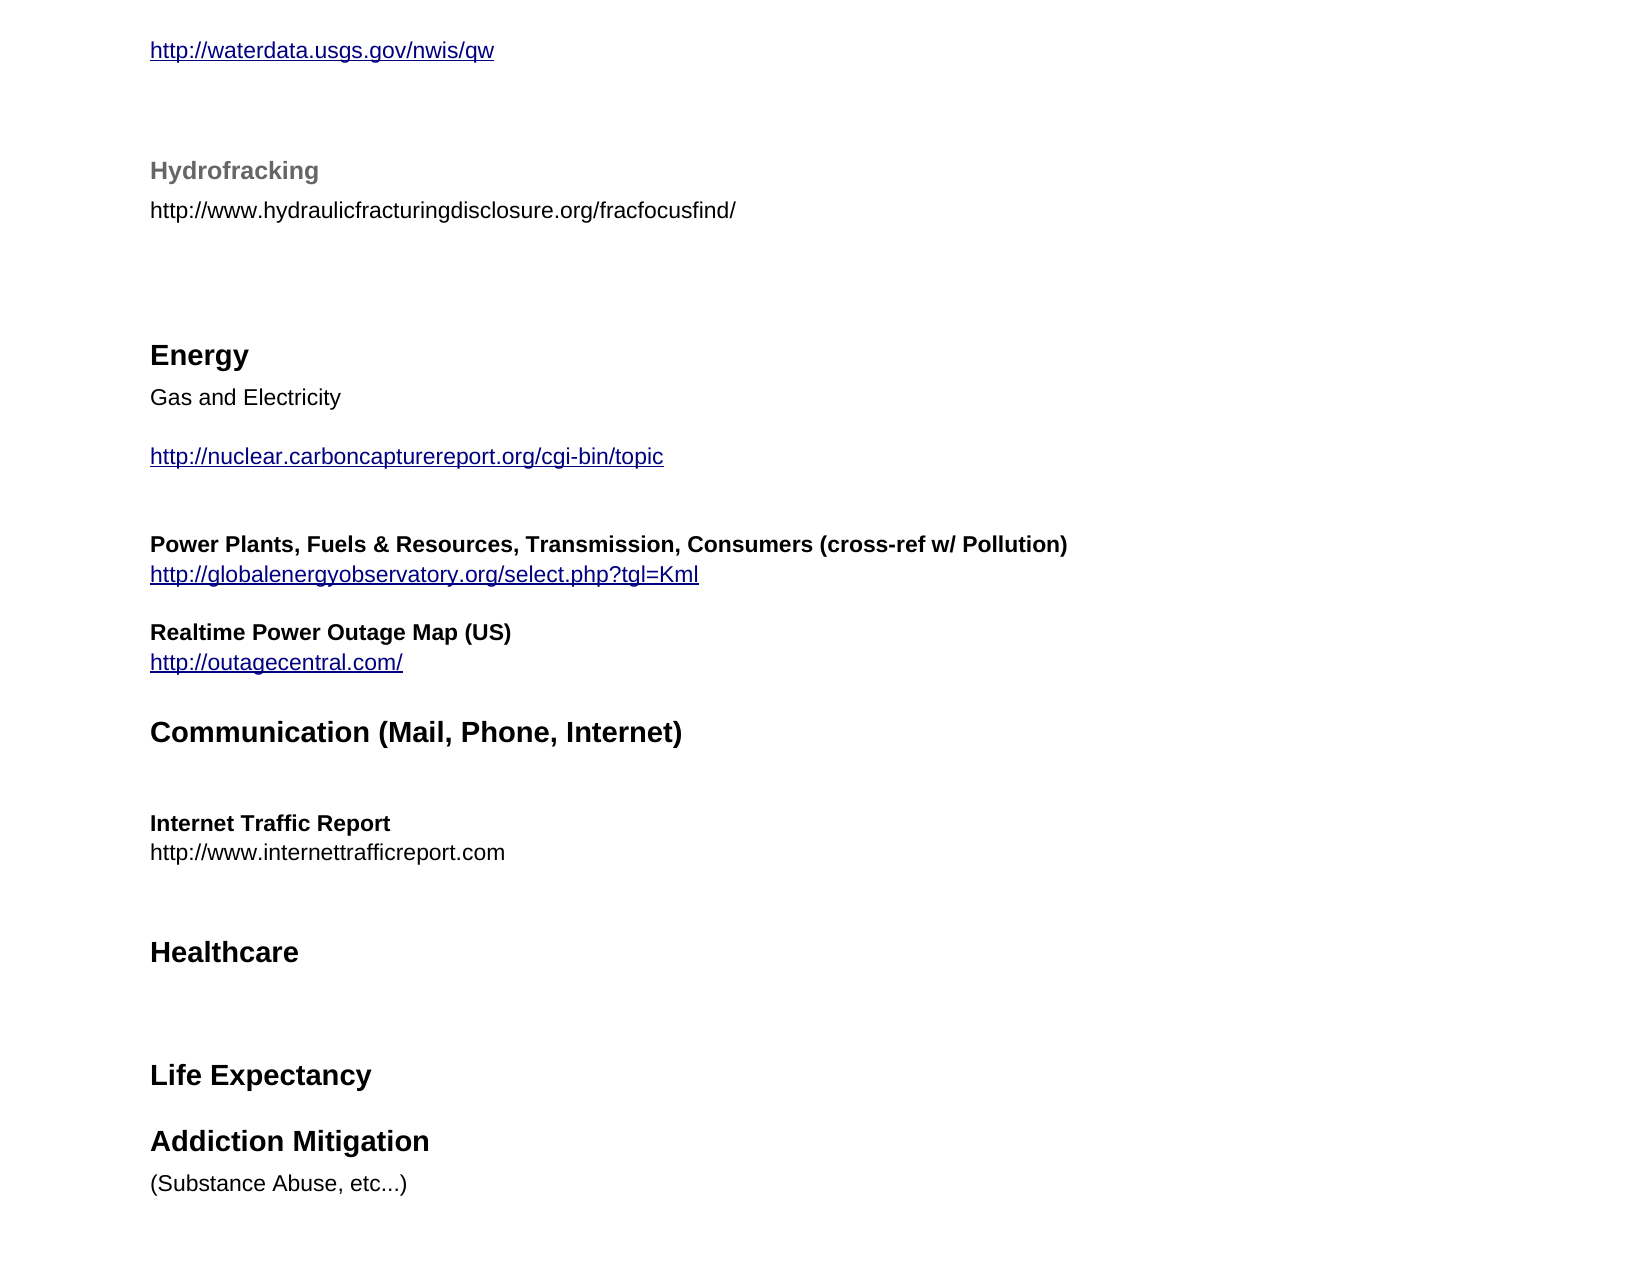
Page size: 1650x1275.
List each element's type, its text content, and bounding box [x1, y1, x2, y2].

text http://www.hydraulicfracturingdisclosure.org/fracfocusfind/ [150, 198, 1500, 223]
subtitle Healthcare [150, 936, 1500, 968]
text http://outagecentral.com/ [150, 649, 1500, 675]
text http://globalenergyobservatory.org/select.php?tgl=Kml [150, 561, 1500, 587]
subtitle Addiction Mitigation [150, 1125, 1500, 1158]
subtitle Hydrofracking [150, 157, 1500, 185]
subtitle Energy [150, 339, 1500, 372]
text (Substance Abuse, etc...) [150, 1171, 1500, 1197]
subtitle Life Expectancy [150, 1059, 1500, 1091]
text http://nuclear.carboncapturereport.org/cgi-bin/topic [150, 444, 1500, 469]
text Realtime Power Outage Map (US) [150, 620, 1500, 646]
text Power Plants, Fuels & Resources, Transmission, Consumers (cross-ref w/ Pollution) [150, 532, 1500, 558]
text http://waterdata.usgs.gov/nwis/qw [150, 37, 1500, 63]
text Internet Traffic Report [150, 810, 1500, 836]
subtitle Communication (Mail, Phone, Internet) [150, 716, 1500, 749]
text http://www.internettrafficreport.com [150, 839, 1500, 865]
text Gas and Electricity [150, 385, 1500, 411]
